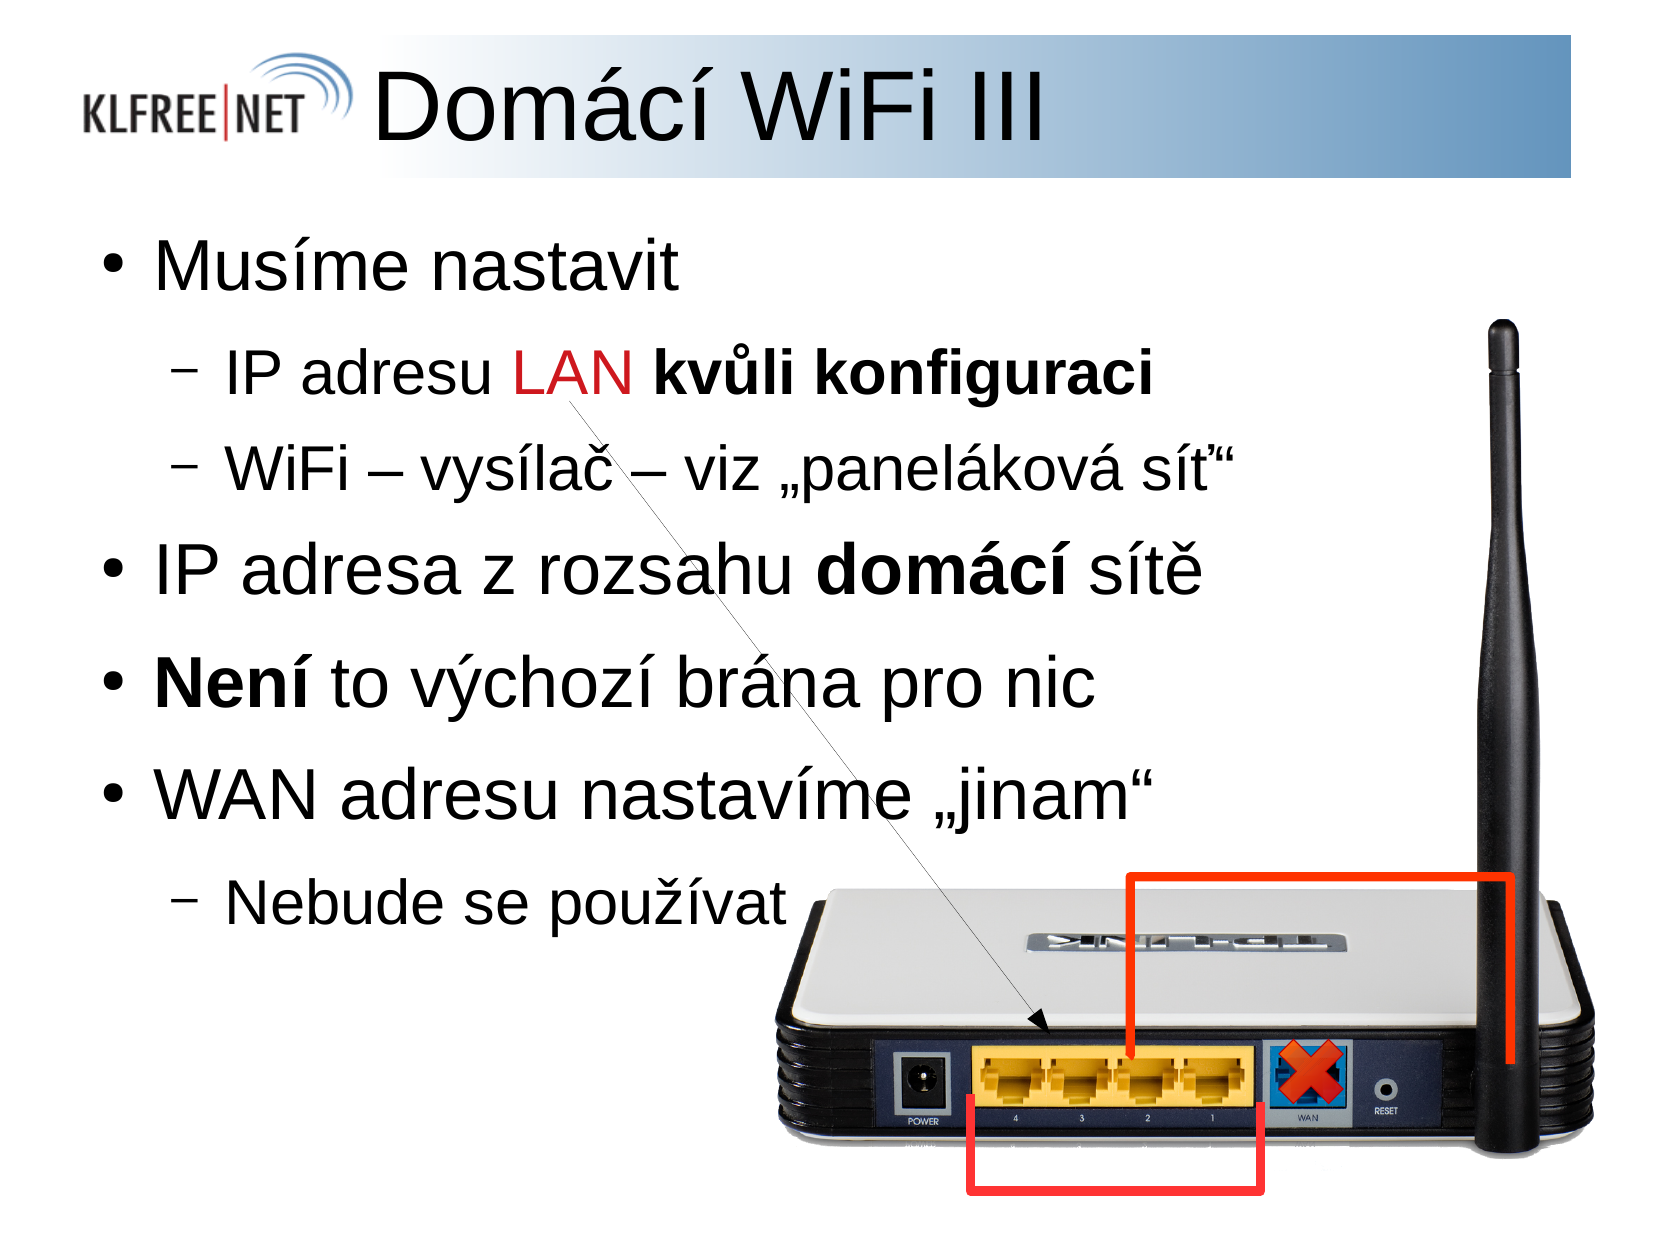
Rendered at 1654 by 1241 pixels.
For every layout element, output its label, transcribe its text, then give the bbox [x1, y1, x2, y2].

list Musíme nastavit IP adresu LAN kvůli konfiguraci WiFi – vysílač – viz „paneláková síť“ IP adresa z rozsahu domácí sítě Není to výchozí brána pro nic WAN adresu nastavíme „jinam“ Nebude se používat [82, 224, 1403, 1111]
title Domácí WiFi III [371, 47, 1560, 166]
picture [59, 11, 372, 201]
picture [774, 319, 1595, 1183]
